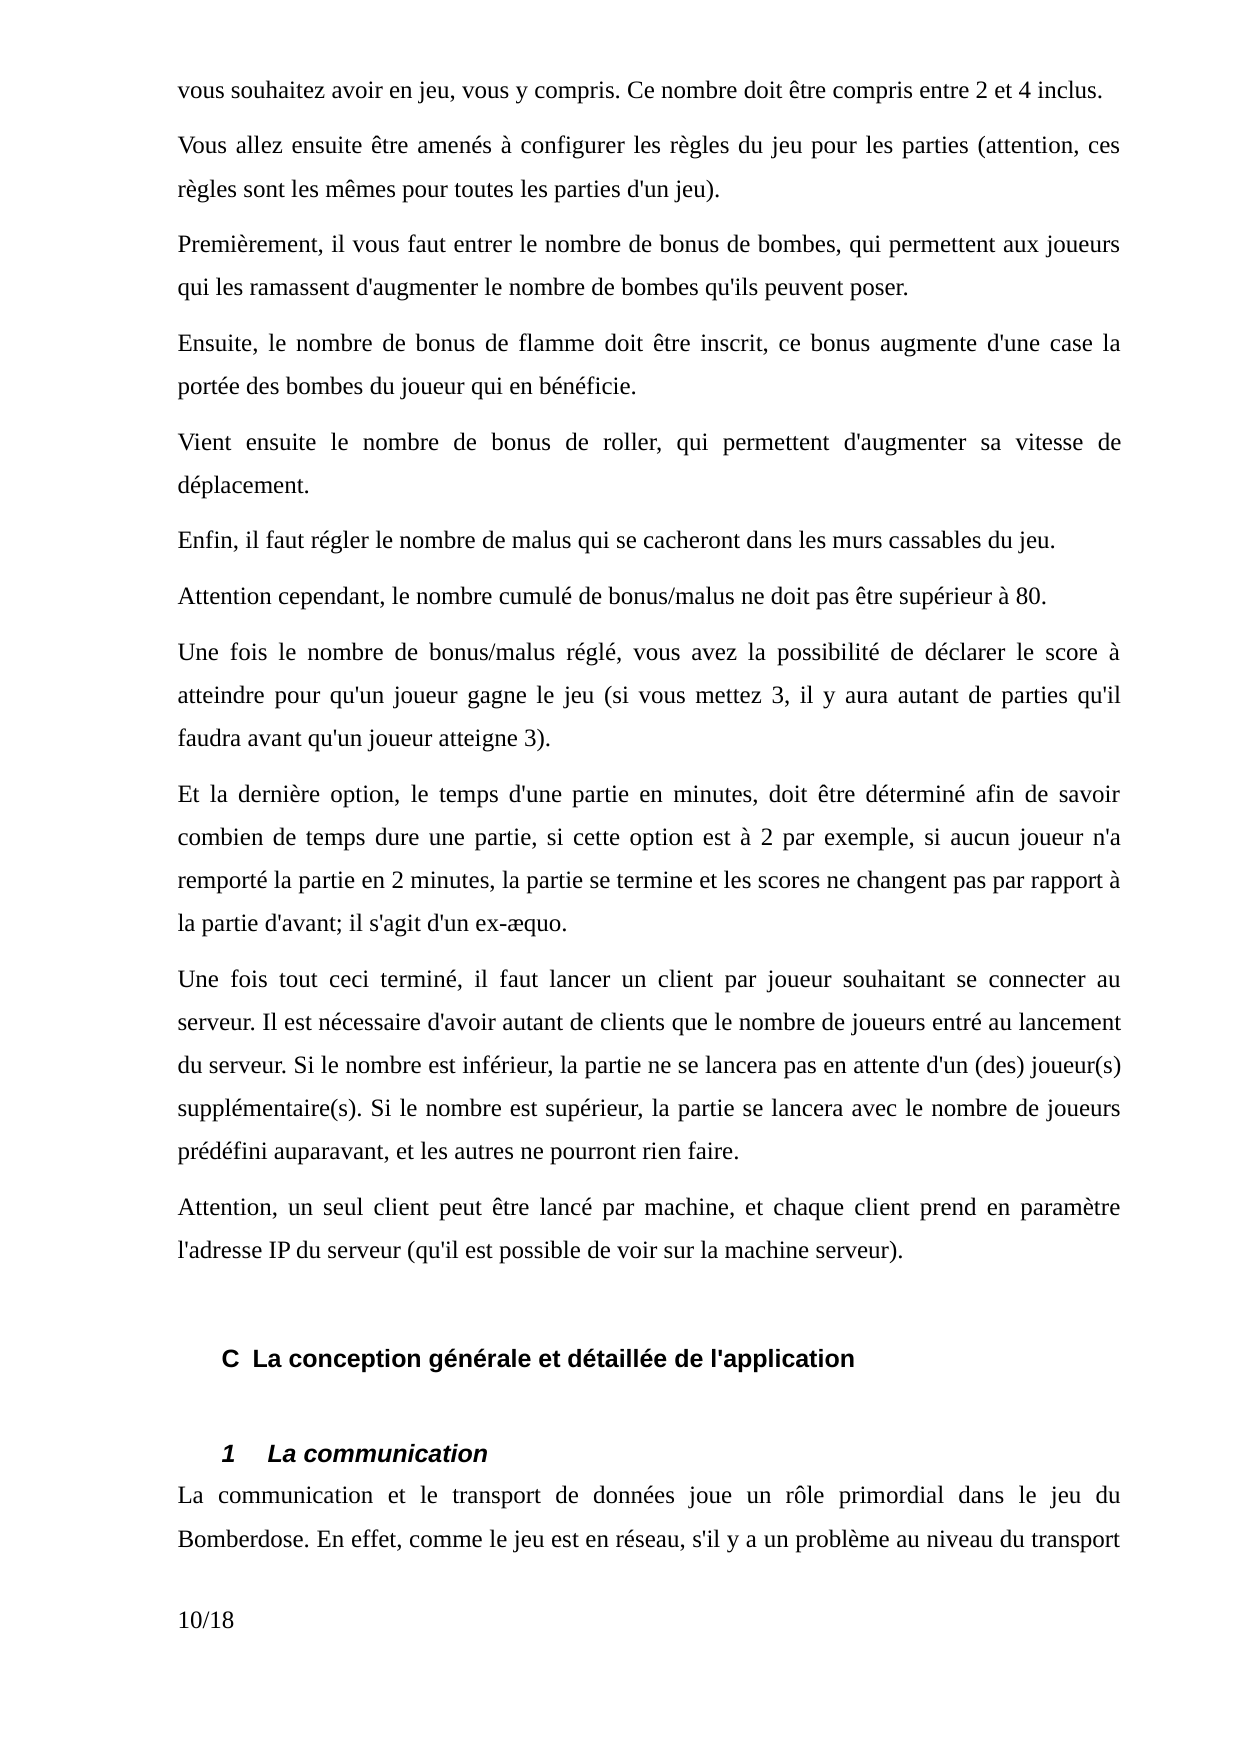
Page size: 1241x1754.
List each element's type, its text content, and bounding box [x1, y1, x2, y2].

text Attention cependant, le nombre cumulé de bonus/malus ne doit pas être supérieur à 80. [177, 581, 1122, 610]
text Et la dernière option, le temps d'une partie en minutes, doit être déterminé afin de savoir combien de temps dure une partie, si cette option est à 2 par exemple, si aucun joueur n'a remporté la partie en 2 minutes, la partie se termine et les scores ne changent pas par rapport à la partie d'avant; il s'agit d'un ex-æquo. [177, 779, 1122, 937]
subtitle La conception générale et détaillée de l'application [177, 1344, 1122, 1373]
text La communication et le transport de données joue un rôle primordial dans le jeu du Bomberdose. En effet, comme le jeu est en réseau, s'il y a un problème au niveau du transport [177, 1481, 1122, 1552]
subtitle La communication [177, 1439, 1122, 1468]
text Attention, un seul client peut être lancé par machine, et chaque client prend en paramètre l'adresse IP du serveur (qu'il est possible de voir sur la machine serveur). [177, 1192, 1122, 1264]
text Premièrement, il vous faut entrer le nombre de bonus de bombes, qui permettent aux joueurs qui les ramassent d'augmenter le nombre de bombes qu'ils peuvent poser. [177, 229, 1122, 301]
text vous souhaitez avoir en jeu, vous y compris. Ce nombre doit être compris entre 2 et 4 inclus. [177, 75, 1122, 104]
text Ensuite, le nombre de bonus de flamme doit être inscrit, ce bonus augmente d'une case la portée des bombes du joueur qui en bénéficie. [177, 328, 1122, 400]
text Une fois tout ceci terminé, il faut lancer un client par joueur souhaitant se connecter au serveur. Il est nécessaire d'avoir autant de clients que le nombre de joueurs entré au lancement du serveur. Si le nombre est inférieur, la partie ne se lancera pas en attente d'un (des) joueur(s) supplémentaire(s). Si le nombre est supérieur, la partie se lancera avec le nombre de joueurs prédéfini auparavant, et les autres ne pourront rien faire. [177, 964, 1122, 1165]
text Vient ensuite le nombre de bonus de roller, qui permettent d'augmenter sa vitesse de déplacement. [177, 427, 1122, 499]
text Enfin, il faut régler le nombre de malus qui se cacheront dans les murs cassables du jeu. [177, 526, 1122, 554]
text Vous allez ensuite être amenés à configurer les règles du jeu pour les parties (attention, ces règles sont les mêmes pour toutes les parties d'un jeu). [177, 131, 1122, 202]
text Une fois le nombre de bonus/malus réglé, vous avez la possibilité de déclarer le score à atteindre pour qu'un joueur gagne le jeu (si vous mettez 3, il y aura autant de parties qu'il faudra avant qu'un joueur atteigne 3). [177, 637, 1122, 752]
